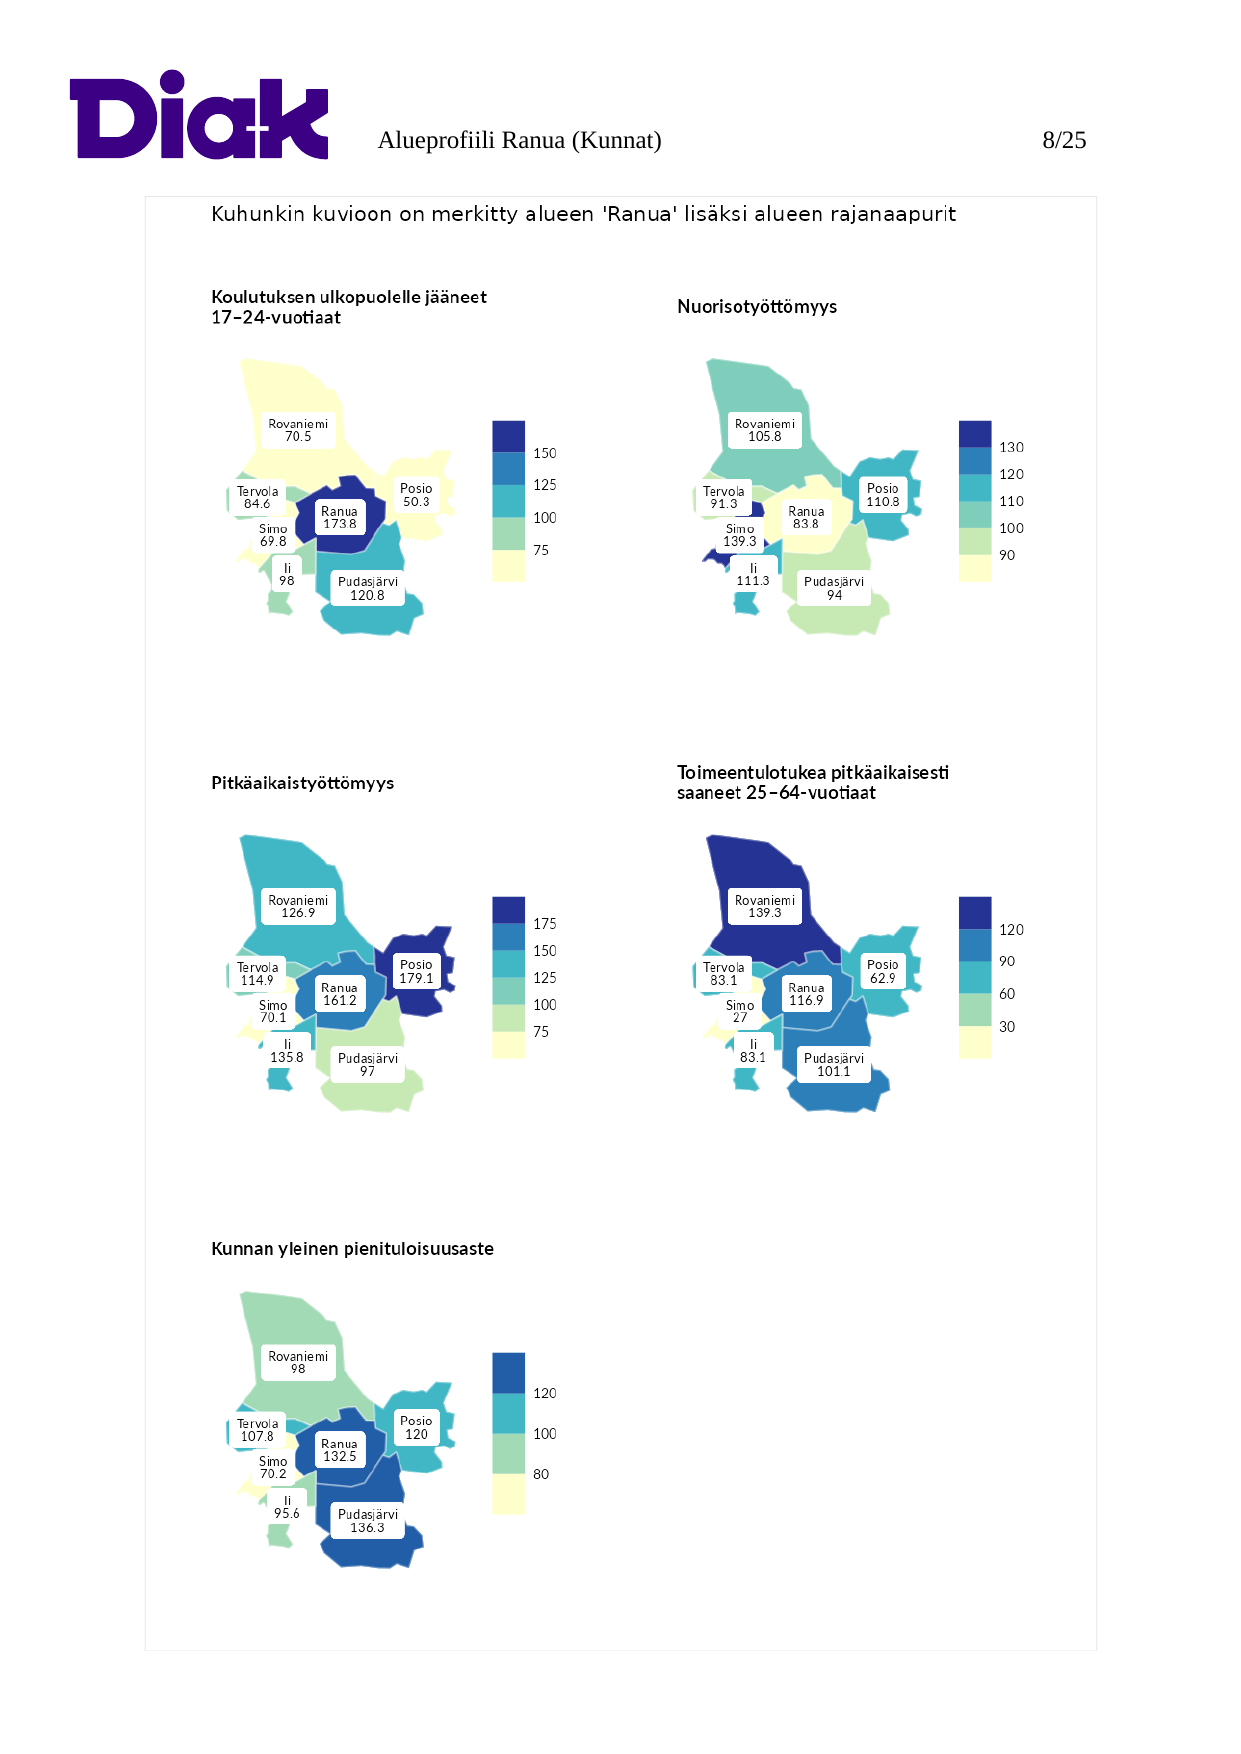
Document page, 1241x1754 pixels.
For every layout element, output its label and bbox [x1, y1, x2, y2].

picture [61, 196, 1179, 1651]
